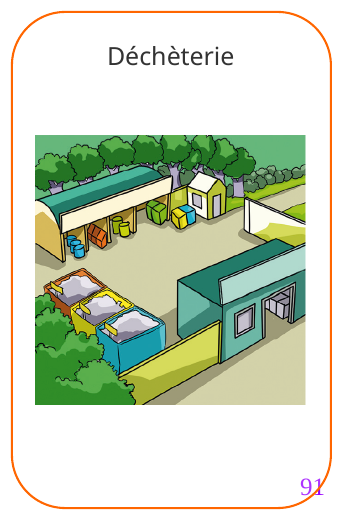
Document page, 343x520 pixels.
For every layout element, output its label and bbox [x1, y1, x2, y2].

text_box [11, 11, 331, 509]
picture [35, 135, 306, 405]
